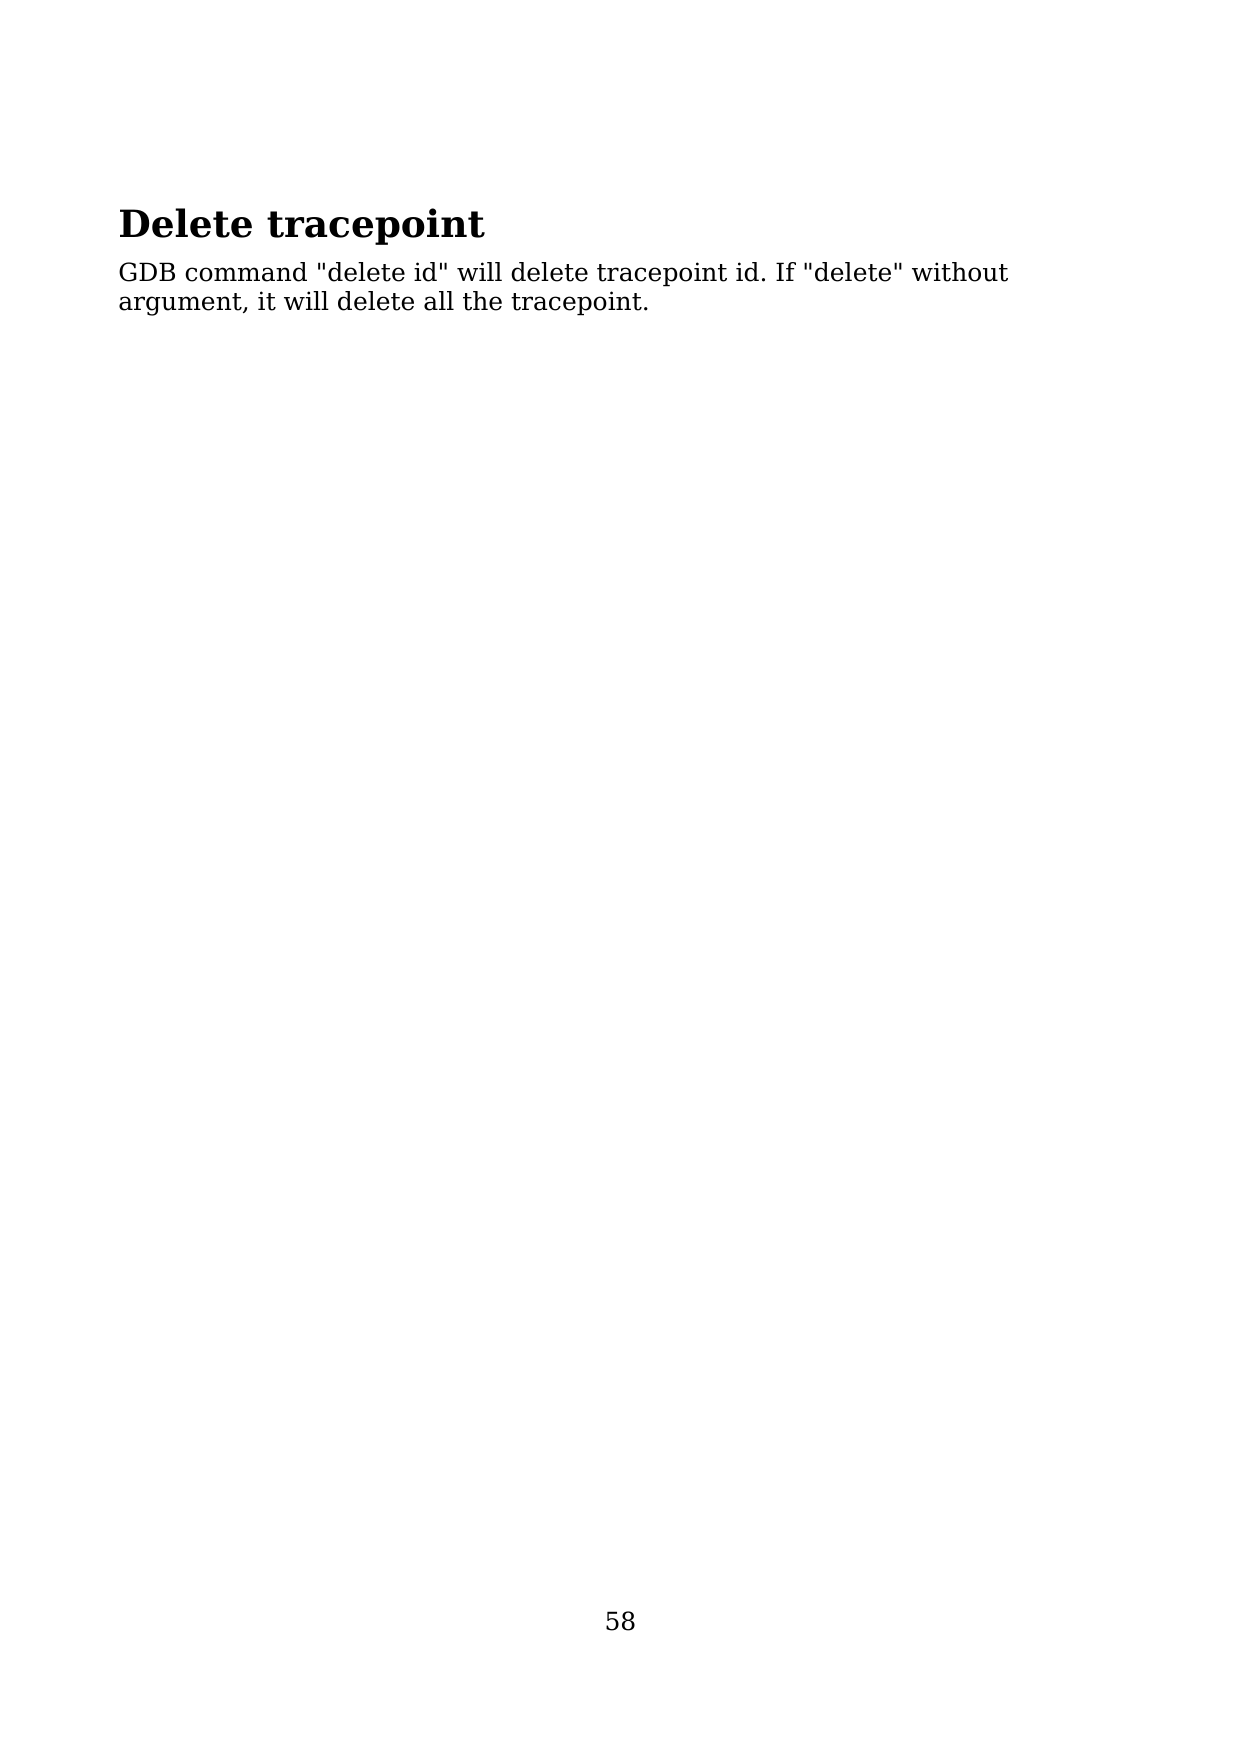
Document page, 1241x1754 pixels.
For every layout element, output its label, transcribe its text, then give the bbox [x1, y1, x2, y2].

subtitle Delete tracepoint [118, 202, 1122, 246]
text GDB command "delete id" will delete tracepoint id. If "delete" without argument, it will delete all the tracepoint. [118, 258, 1122, 317]
